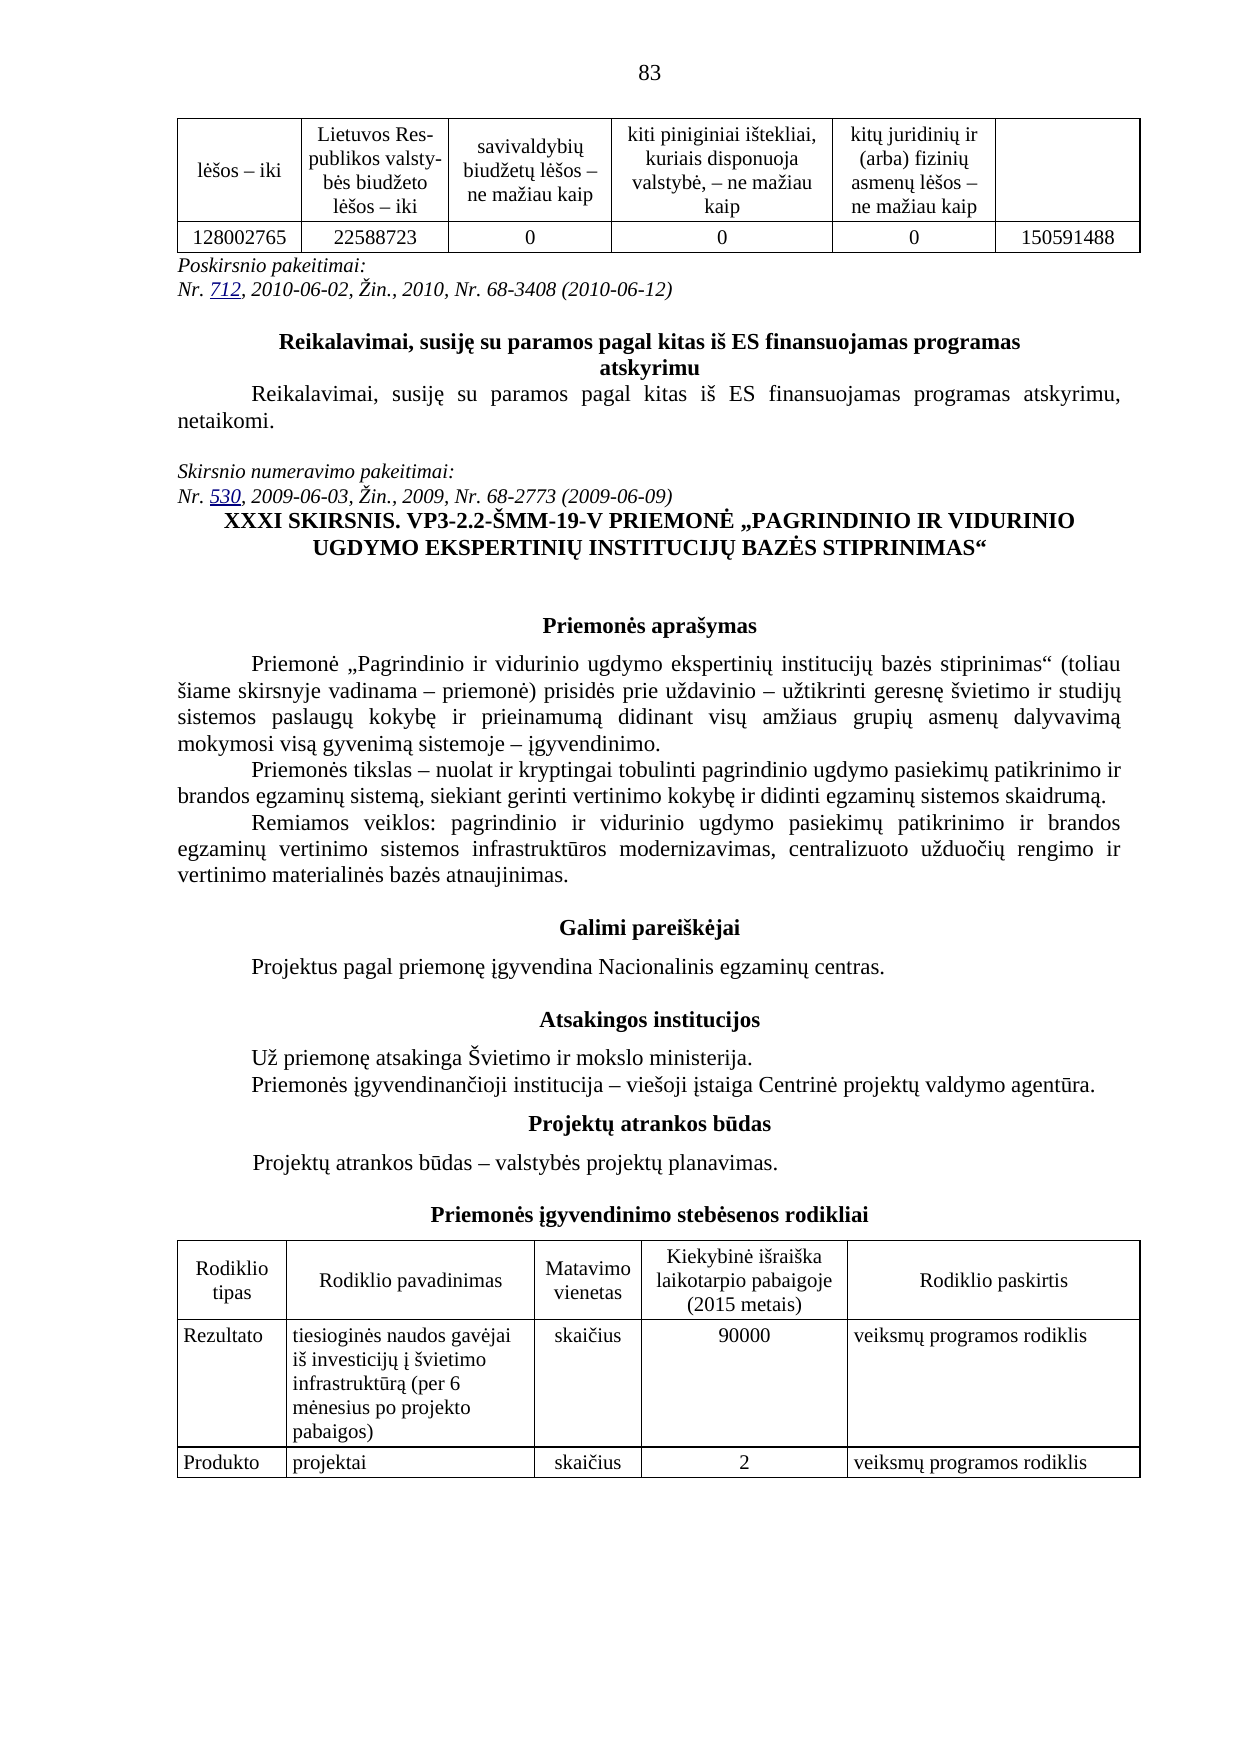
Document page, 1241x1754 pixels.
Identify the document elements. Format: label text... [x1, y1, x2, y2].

table_cell veiksmų programos rodiklis [848, 1448, 1139, 1477]
table_cell tiesioginės naudos gavėjai iš investicijų į švietimo infrastruktūrą (per 6 mėnesius po projekto pabaigos) [287, 1320, 534, 1446]
text Nr. 712, 2010-06-02, Žin., 2010, Nr. 68-3408 (2010-06-12) [177, 277, 1122, 301]
text Už priemonę atsakinga Švietimo ir mokslo ministerija. [177, 1044, 1122, 1071]
text XXXI SKirsnis. VP3-2.2-ŠMM-19-V PRIEMONĖ „PAGRINDINIO IR VIDURINIO UGDYMO EKSPERTINIŲ INSTITUCIJŲ BAZĖS STIPRINIMAS“ [177, 508, 1122, 560]
table_cell 22588723 [302, 222, 448, 252]
table_cell savivaldybių biudžetų lėšos – ne mažiau kaip [449, 119, 611, 221]
text Priemonės įgyvendinančioji institucija – viešoji įstaiga Centrinė projektų valdymo agentūra. [177, 1071, 1122, 1097]
text Remiamos veiklos: pagrindinio ir vidurinio ugdymo pasiekimų patikrinimo ir brandos egzaminų vertinimo sistemos infrastruktūros modernizavimas, centralizuoto užduočių rengimo ir vertinimo materialinės bazės atnaujinimas. [177, 809, 1122, 888]
table_cell 2 [642, 1448, 847, 1477]
text Atsakingos institucijos [177, 1006, 1122, 1032]
text Galimi pareiškėjai [177, 914, 1122, 940]
text Projektus pagal priemonę įgyvendina Nacionalinis egzaminų centras. [177, 953, 1122, 979]
table_header Matavimo vienetas [535, 1241, 641, 1319]
text Priemonės įgyvendinimo stebėsenos rodikliai [177, 1201, 1122, 1228]
text Projektų atrankos būdas [177, 1110, 1122, 1136]
text Projektų atrankos būdas – valstybės projektų planavimas. [215, 1148, 1122, 1175]
table_cell veiksmų programos rodiklis [848, 1320, 1139, 1446]
text Priemonė „Pagrindinio ir vidurinio ugdymo ekspertinių institucijų bazės stiprinimas“ (toliau šiame skirsnyje vadinama – priemonė) prisidės prie uždavinio – užtikrinti geresnę švietimo ir studijų sistemos paslaugų kokybę ir prieinamumą didinant visų amžiaus grupių asmenų dalyvavimą mokymosi visą gyvenimą sistemoje – įgyvendinimo. [177, 651, 1122, 756]
text Priemonės tikslas – nuolat ir kryptingai tobulinti pagrindinio ugdymo pasiekimų patikrinimo ir brandos egzaminų sistemą, siekiant gerinti vertinimo kokybę ir didinti egzaminų sistemos skaidrumą. [177, 756, 1122, 809]
table_cell 0 [833, 222, 995, 252]
table_cell kitų juridinių ir (arba) fizinių asmenų lėšos – ne mažiau kaip [833, 119, 995, 221]
table_cell 0 [449, 222, 611, 252]
text Skirsnio numeravimo pakeitimai: [177, 459, 1122, 483]
text Poskirsnio pakeitimai: [177, 253, 1122, 277]
table_cell Rezultato [178, 1320, 286, 1446]
table_header [996, 119, 1139, 221]
text Reikalavimai, susiję su paramos pagal kitas iš ES finansuojamas programas atskyrimu, netaikomi. [177, 380, 1122, 433]
text Nr. 530, 2009-06-03, Žin., 2009, Nr. 68-2773 (2009-06-09) [177, 483, 1122, 508]
table_cell skaičius [535, 1448, 641, 1477]
table_header Rodiklio paskirtis [848, 1241, 1139, 1319]
table_header Rodiklio tipas [178, 1241, 286, 1319]
table_cell 150591488 [996, 222, 1139, 252]
table_cell 128002765 [178, 222, 301, 252]
table_cell skaičius [535, 1320, 641, 1446]
table_cell 90000 [642, 1320, 847, 1446]
table_cell kiti piniginiai ištekliai, kuriais disponuoja valstybė, – ne mažiau kaip [612, 119, 832, 221]
table_cell Lietuvos Res­publikos vals­ty­­bės biudžeto lėšos – iki [302, 119, 448, 221]
table_cell lėšos – iki [178, 119, 301, 221]
table_cell 0 [612, 222, 832, 252]
table_cell Produkto [178, 1448, 286, 1477]
table_header Rodiklio pavadinimas [287, 1241, 534, 1319]
text Reikalavimai, susiję su paramos pagal kitas iš ES finansuojamas programas atskyrimu [177, 328, 1122, 380]
text Priemonės aprašymas [177, 612, 1122, 638]
table_cell projektai [287, 1448, 534, 1477]
table_header Kiekybinė išraiška laikotarpio pabaigoje (2015 metais) [642, 1241, 847, 1319]
